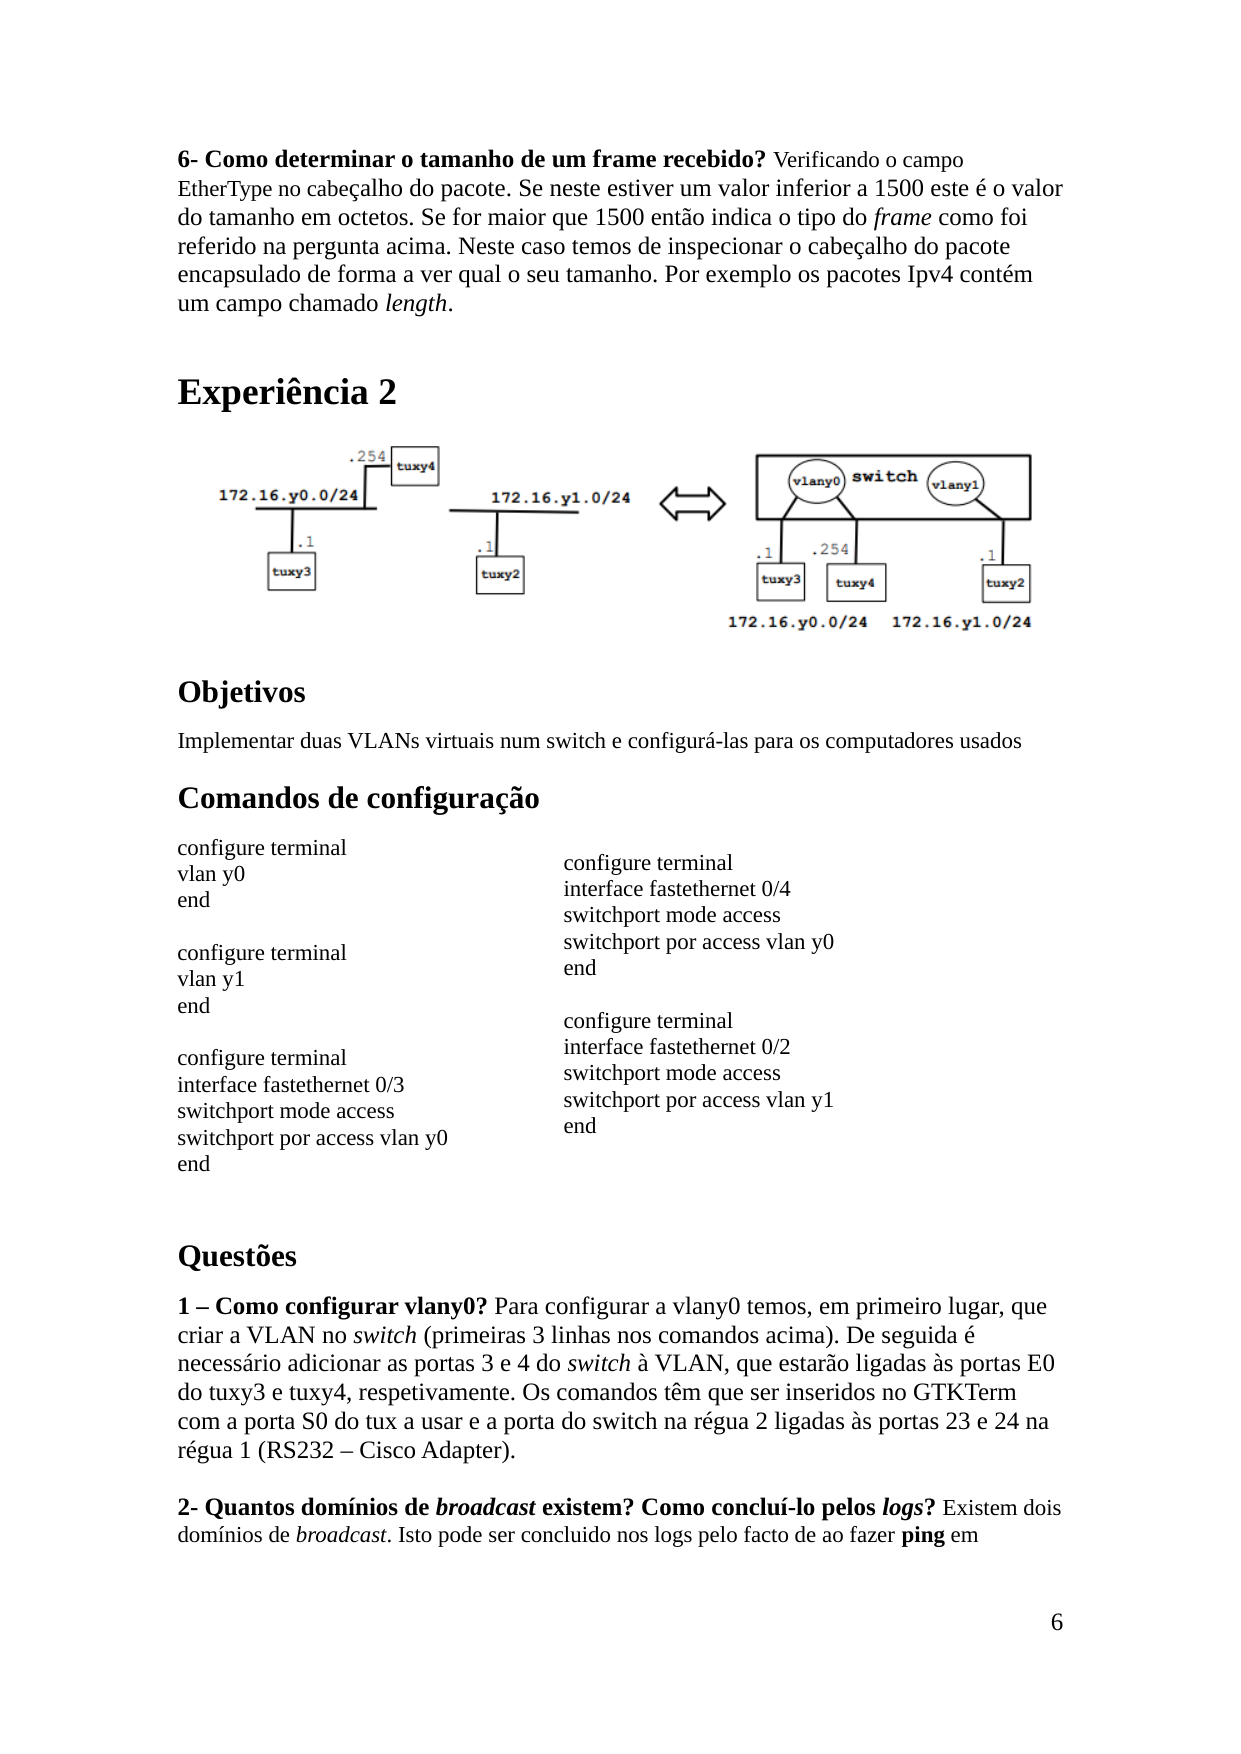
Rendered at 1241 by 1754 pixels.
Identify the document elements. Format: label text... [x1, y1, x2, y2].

text 6- Como determinar o tamanho de um frame recebido? Verificando o campo EtherType no cabeçalho do pacote. Se neste estiver um valor inferior a 1500 este é o valor do tamanho em octetos. Se for maior que 1500 então indica o tipo do frame como foi referido na pergunta acima. Neste caso temos de inspecionar o cabeçalho do pacote encapsulado de forma a ver qual o seu tamanho. Por exemplo os pacotes Ipv4 contém um campo chamado length. [177, 144, 1063, 317]
text [177, 413, 1063, 430]
text Comandos de configuração [177, 780, 1063, 816]
text Implementar duas VLANs virtuais num switch e configurá-las para os computadores usados [177, 727, 1063, 753]
text Questões [177, 1237, 1063, 1273]
text 2- Quantos domínios de broadcast existem? Como concluí-lo pelos logs? Existem dois domínios de broadcast. Isto pode ser concluido nos logs pelo facto de ao fazer ping em [177, 1492, 1063, 1547]
picture [177, 430, 1063, 656]
text Objetivos [177, 656, 1063, 709]
text 1 – Como configurar vlany0? Para configurar a vlany0 temos, em primeiro lugar, que criar a VLAN no switch (primeiras 3 linhas nos comandos acima). De seguida é necessário adicionar as portas 3 e 4 do switch à VLAN, que estarão ligadas às portas E0 do tuxy3 e tuxy4, respetivamente. Os comandos têm que ser inseridos no GTKTerm com a porta S0 do tux a usar e a porta do switch na régua 2 ligadas às portas 23 e 24 na régua 1 (RS232 – Cisco Adapter). [177, 1291, 1063, 1463]
text Experiência 2 [177, 370, 1063, 413]
